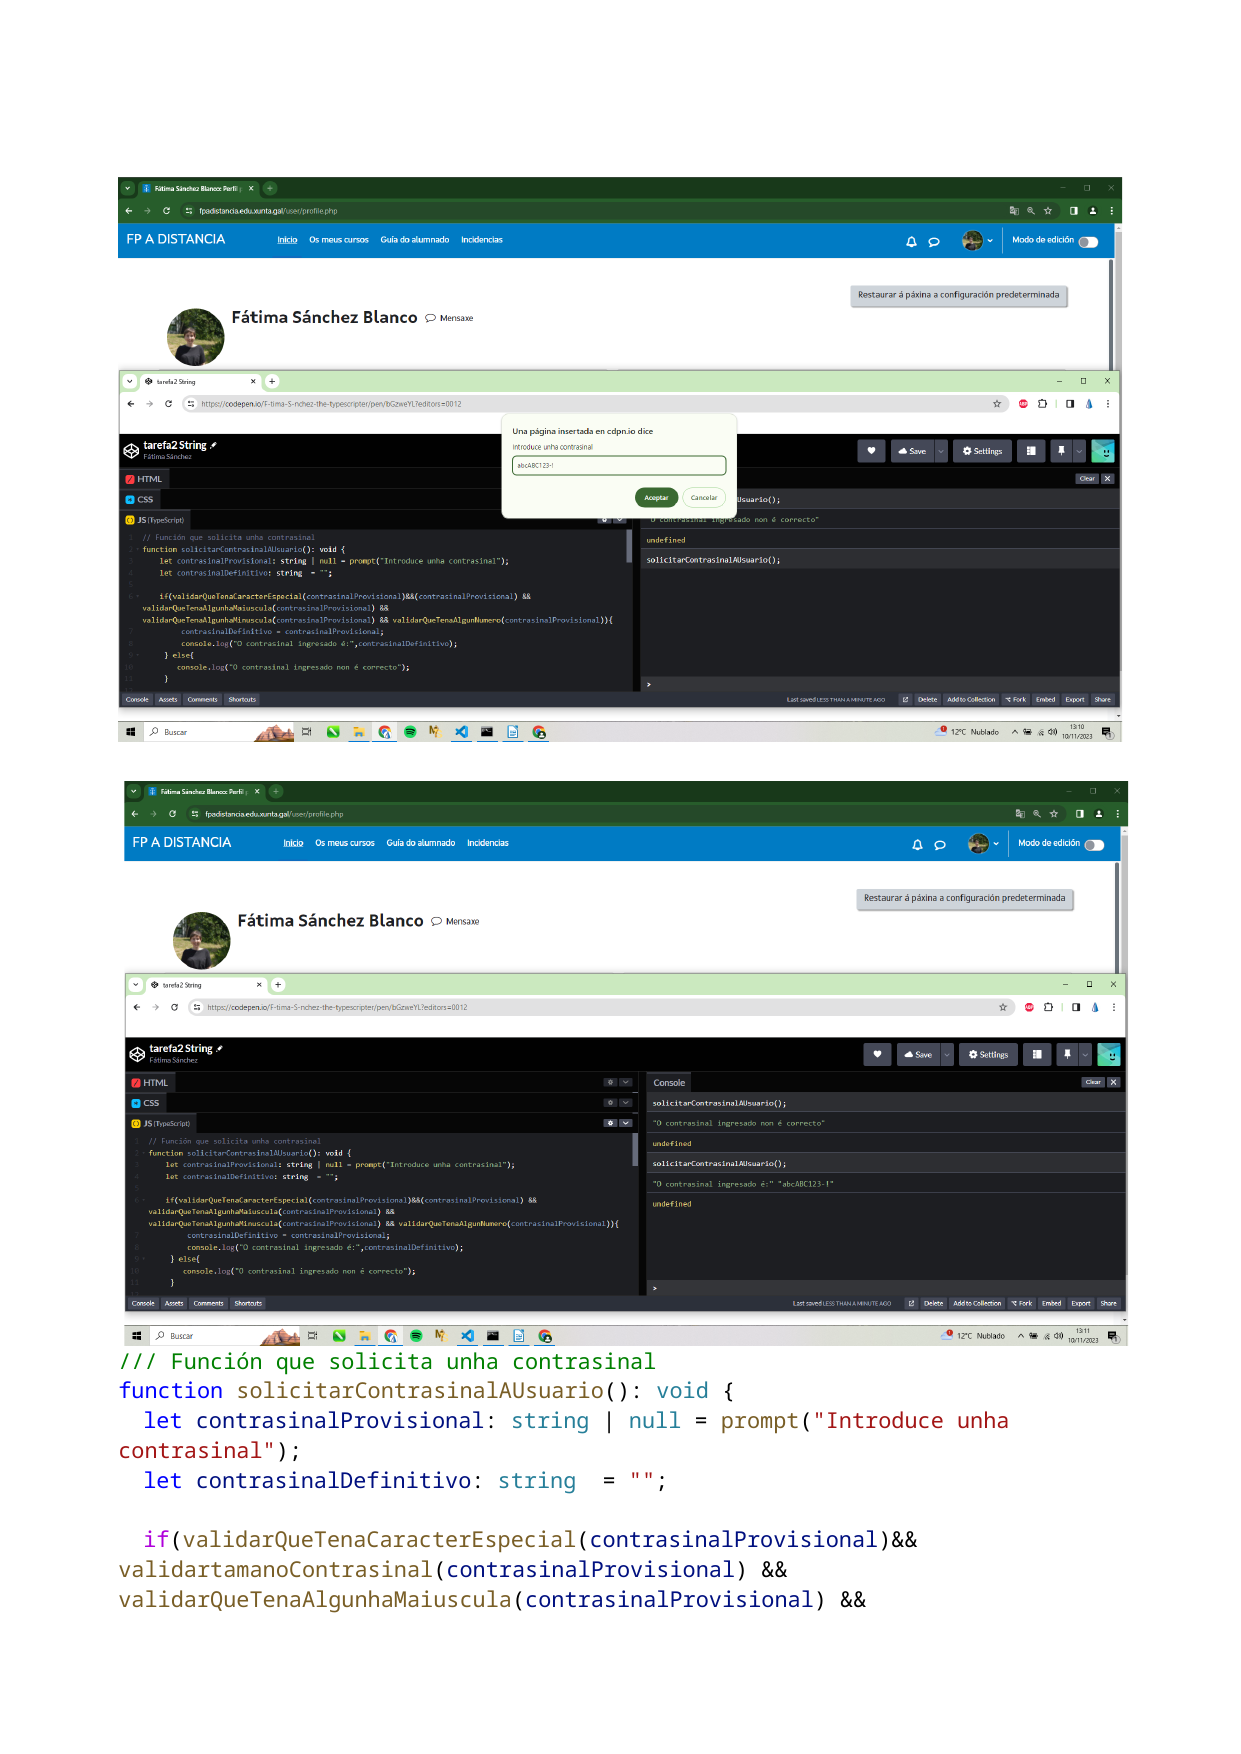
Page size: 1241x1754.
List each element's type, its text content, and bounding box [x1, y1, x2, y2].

text let contrasinalProvisional: string | null = prompt("Introduce unha contrasinal"); [118, 1405, 1122, 1465]
text let contrasinalDefinitivo: string = ""; [118, 1465, 1122, 1494]
picture [124, 781, 1129, 1346]
picture [118, 177, 1123, 742]
text function solicitarContrasinalAUsuario(): void { [118, 1375, 1122, 1405]
text /// Función que solicita unha contrasinal [118, 1346, 1122, 1375]
text if(validarQueTenaCaracterEspecial(contrasinalProvisional)&& validartamanoContrasinal(contrasinalProvisional) && validarQueTenaAlgunhaMaiuscula(contrasinalProvisional) && [118, 1524, 1122, 1614]
